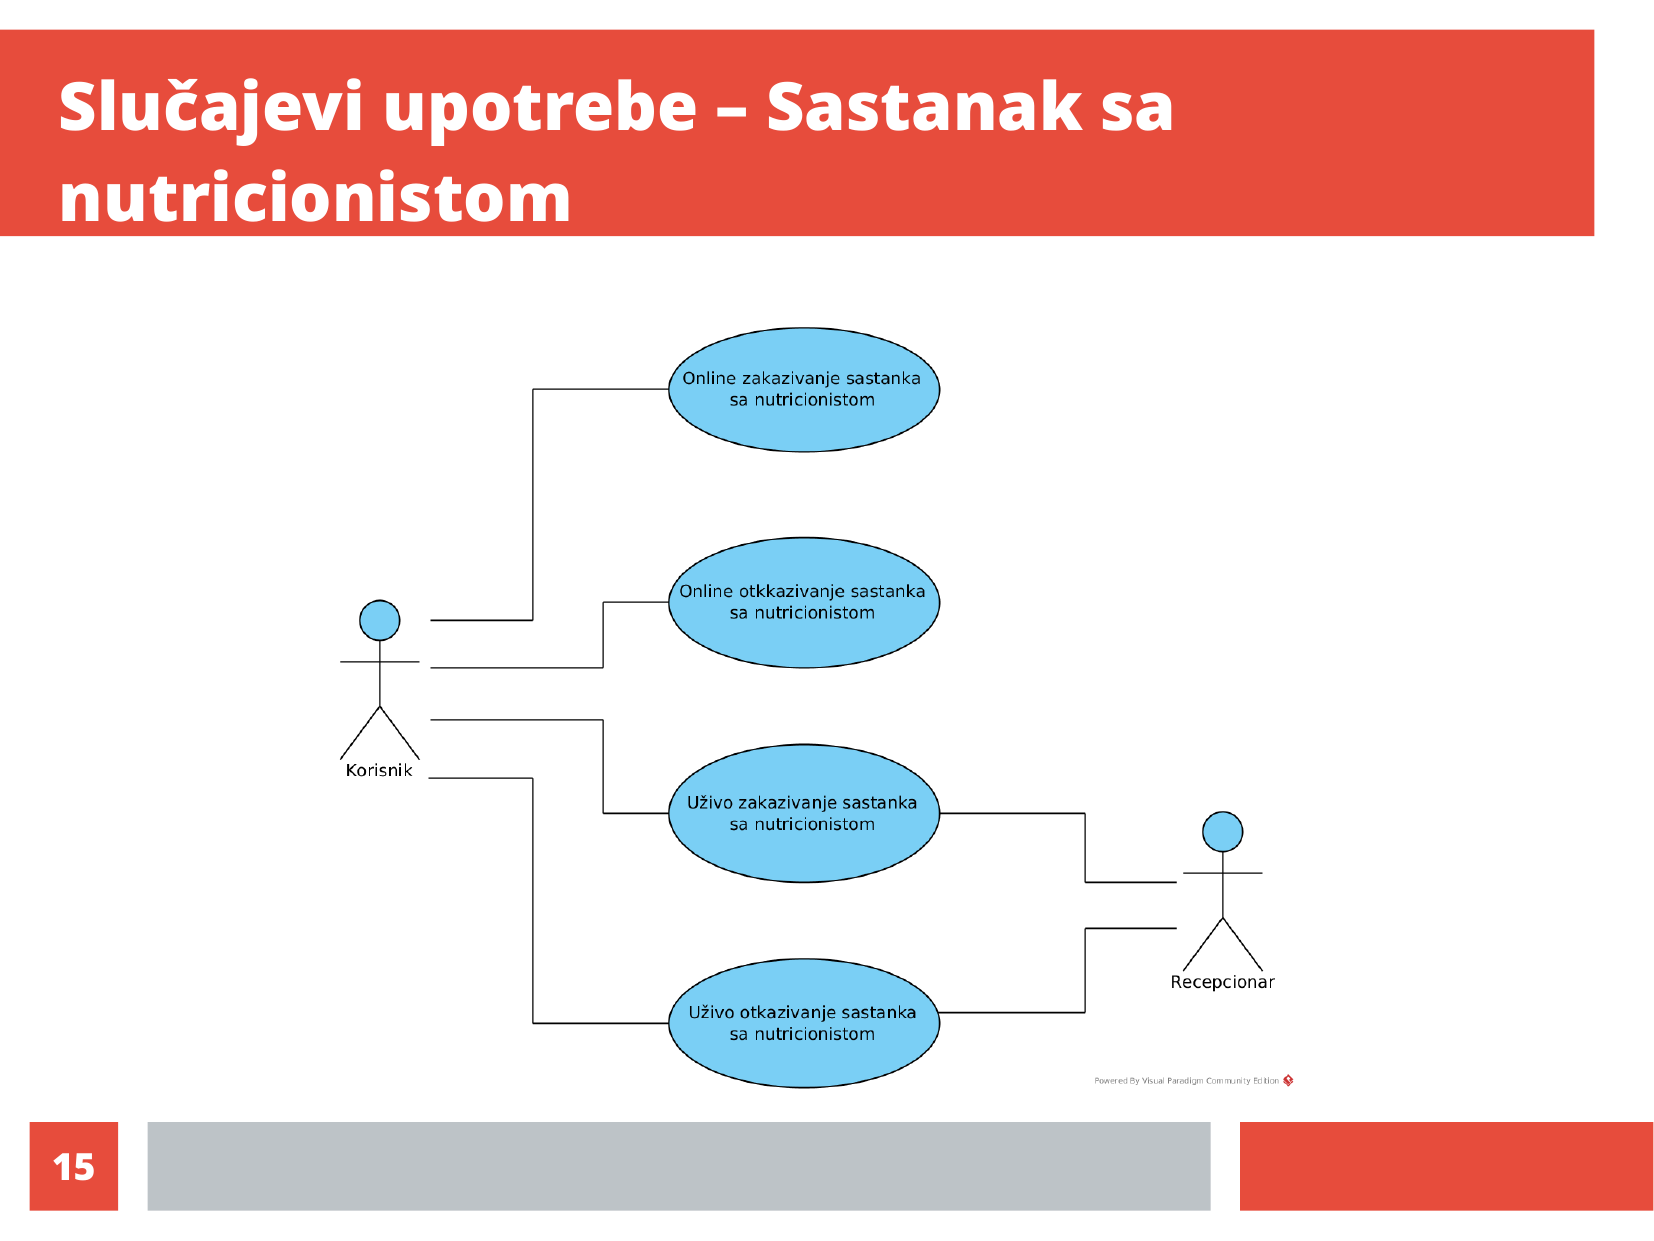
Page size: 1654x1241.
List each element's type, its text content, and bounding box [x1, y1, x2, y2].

title Slučajevi upotrebe – Sastanak sa nutricionistom [59, 59, 1595, 207]
picture [327, 324, 1297, 1093]
